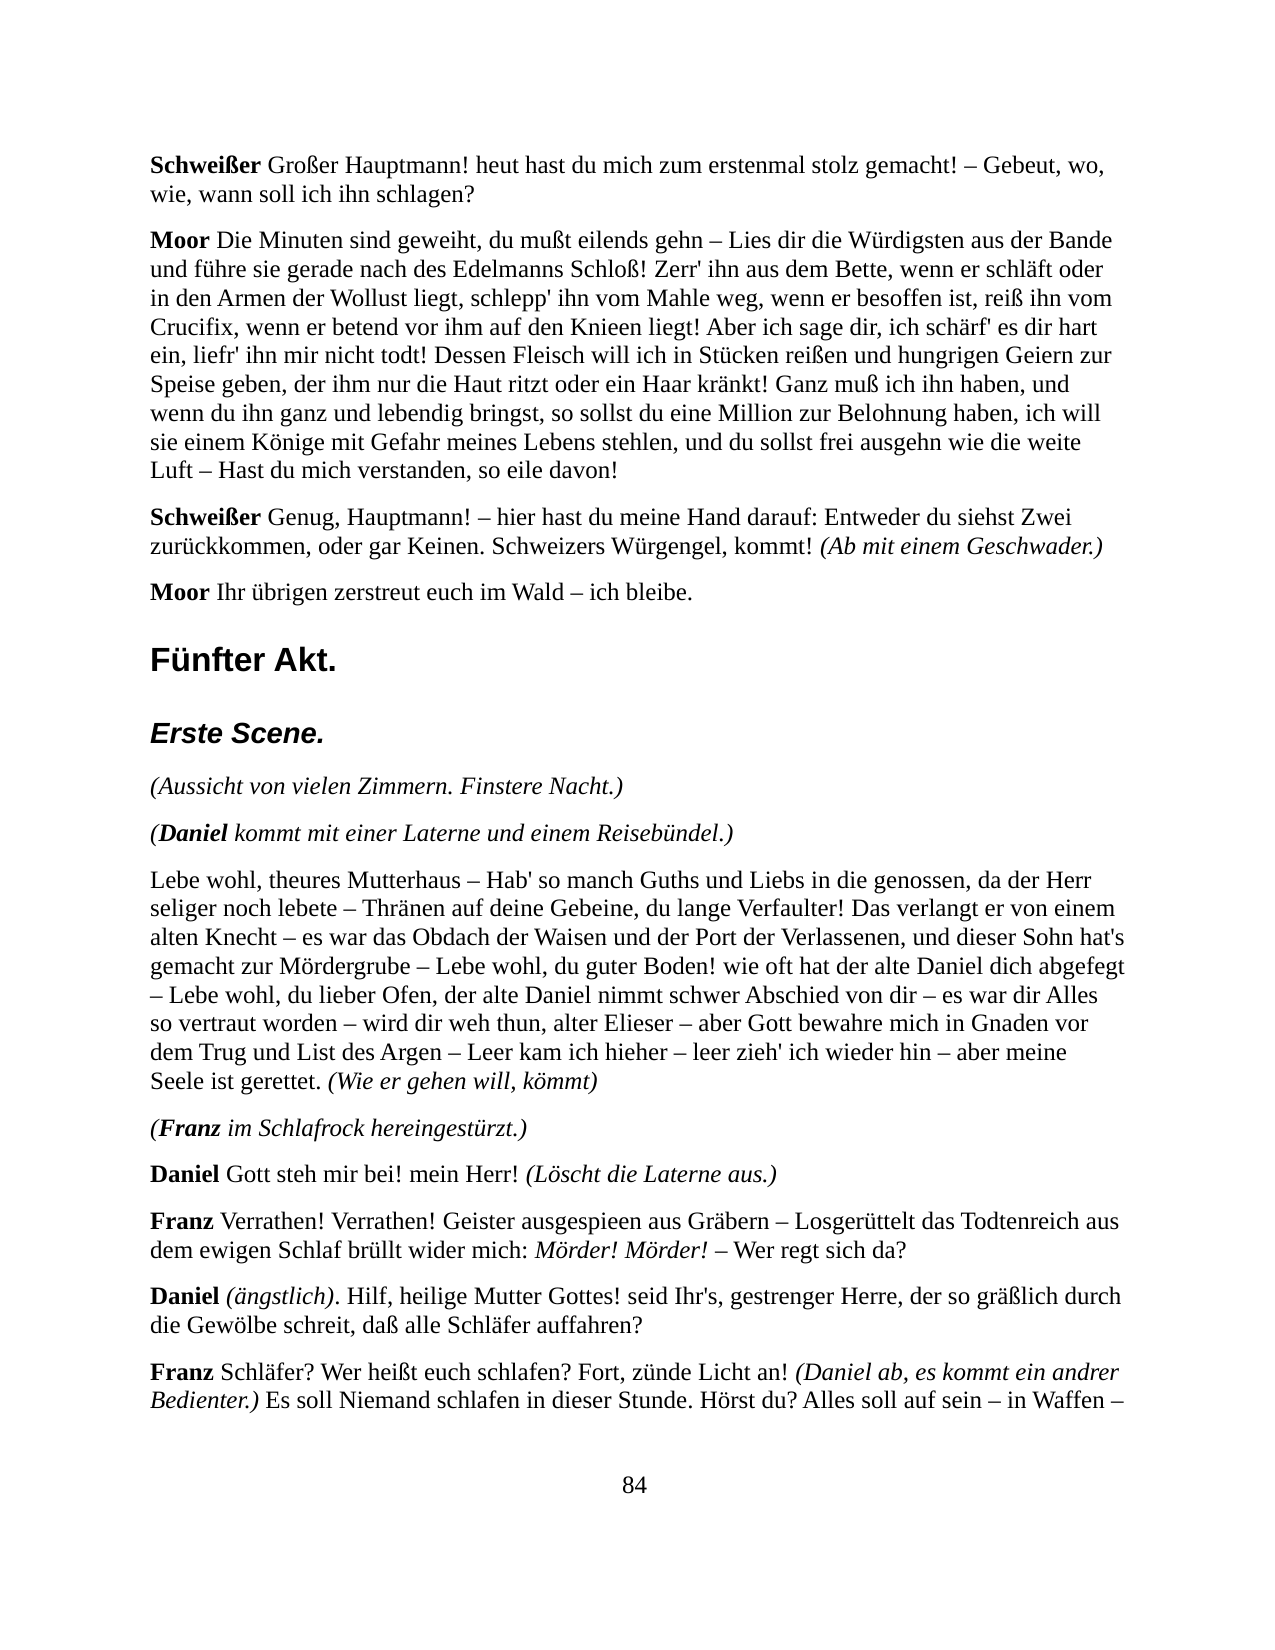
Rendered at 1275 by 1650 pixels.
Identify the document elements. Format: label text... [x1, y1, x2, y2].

text Lebe wohl, theures Mutterhaus – Hab' so manch Guths und Liebs in die genossen, da der Herr seliger noch lebete – Thränen auf deine Gebeine, du lange Verfaulter! Das verlangt er von einem alten Knecht – es war das Obdach der Waisen und der Port der Verlassenen, und dieser Sohn hat's gemacht zur Mördergrube – Lebe wohl, du guter Boden! wie oft hat der alte Daniel dich abgefegt – Lebe wohl, du lieber Ofen, der alte Daniel nimmt schwer Abschied von dir – es war dir Alles so vertraut worden – wird dir weh thun, alter Elieser – aber Gott bewahre mich in Gnaden vor dem Trug und List des Argen – Leer kam ich hieher – leer zieh' ich wieder hin – aber meine Seele ist gerettet. (Wie er gehen will, kömmt) [150, 865, 1125, 1095]
text (Aussicht von vielen Zimmern. Finstere Nacht.) [150, 771, 1125, 800]
text Moor Ihr übrigen zerstreut euch im Wald – ich bleibe. [150, 577, 1125, 606]
text Schweißer Genug, Hauptmann! – hier hast du meine Hand darauf: Entweder du siehst Zwei zurückkommen, oder gar Keinen. Schweizers Würgengel, kommt! (Ab mit einem Geschwader.) [150, 502, 1125, 559]
text Moor Die Minuten sind geweiht, du mußt eilends gehn – Lies dir die Würdigsten aus der Bande und führe sie gerade nach des Edelmanns Schloß! Zerr' ihn aus dem Bette, wenn er schläft oder in den Armen der Wollust liegt, schlepp' ihn vom Mahle weg, wenn er besoffen ist, reiß ihn vom Crucifix, wenn er betend vor ihm auf den Knieen liegt! Aber ich sage dir, ich schärf' es dir hart ein, liefr' ihn mir nicht todt! Dessen Fleisch will ich in Stücken reißen und hungrigen Geiern zur Speise geben, der ihm nur die Haut ritzt oder ein Haar kränkt! Ganz muß ich ihn haben, und wenn du ihn ganz und lebendig bringst, so sollst du eine Million zur Belohnung haben, ich will sie einem Könige mit Gefahr meines Lebens stehlen, und du sollst frei ausgehn wie die weite Luft – Hast du mich verstanden, so eile davon! [150, 225, 1125, 484]
text (Franz im Schlafrock hereingestürzt.) [150, 1113, 1125, 1141]
text Franz Schläfer? Wer heißt euch schlafen? Fort, zünde Licht an! (Daniel ab, es kommt ein andrer Bedienter.) Es soll Niemand schlafen in dieser Stunde. Hörst du? Alles soll auf sein – in Waffen – [150, 1357, 1125, 1414]
text Schweißer Großer Hauptmann! heut hast du mich zum erstenmal stolz gemacht! – Gebeut, wo, wie, wann soll ich ihn schlagen? [150, 150, 1125, 207]
subtitle Fünfter Akt. [150, 640, 1125, 679]
text (Daniel kommt mit einer Laterne und einem Reisebündel.) [150, 818, 1125, 847]
subtitle Erste Scene. [150, 716, 1125, 750]
text Daniel (ängstlich). Hilf, heilige Mutter Gottes! seid Ihr's, gestrenger Herre, der so gräßlich durch die Gewölbe schreit, daß alle Schläfer auffahren? [150, 1281, 1125, 1339]
text Franz Verrathen! Verrathen! Geister ausgespieen aus Gräbern – Losgerüttelt das Todtenreich aus dem ewigen Schlaf brüllt wider mich: Mörder! Mörder! – Wer regt sich da? [150, 1206, 1125, 1263]
text Daniel Gott steh mir bei! mein Herr! (Löscht die Laterne aus.) [150, 1159, 1125, 1188]
